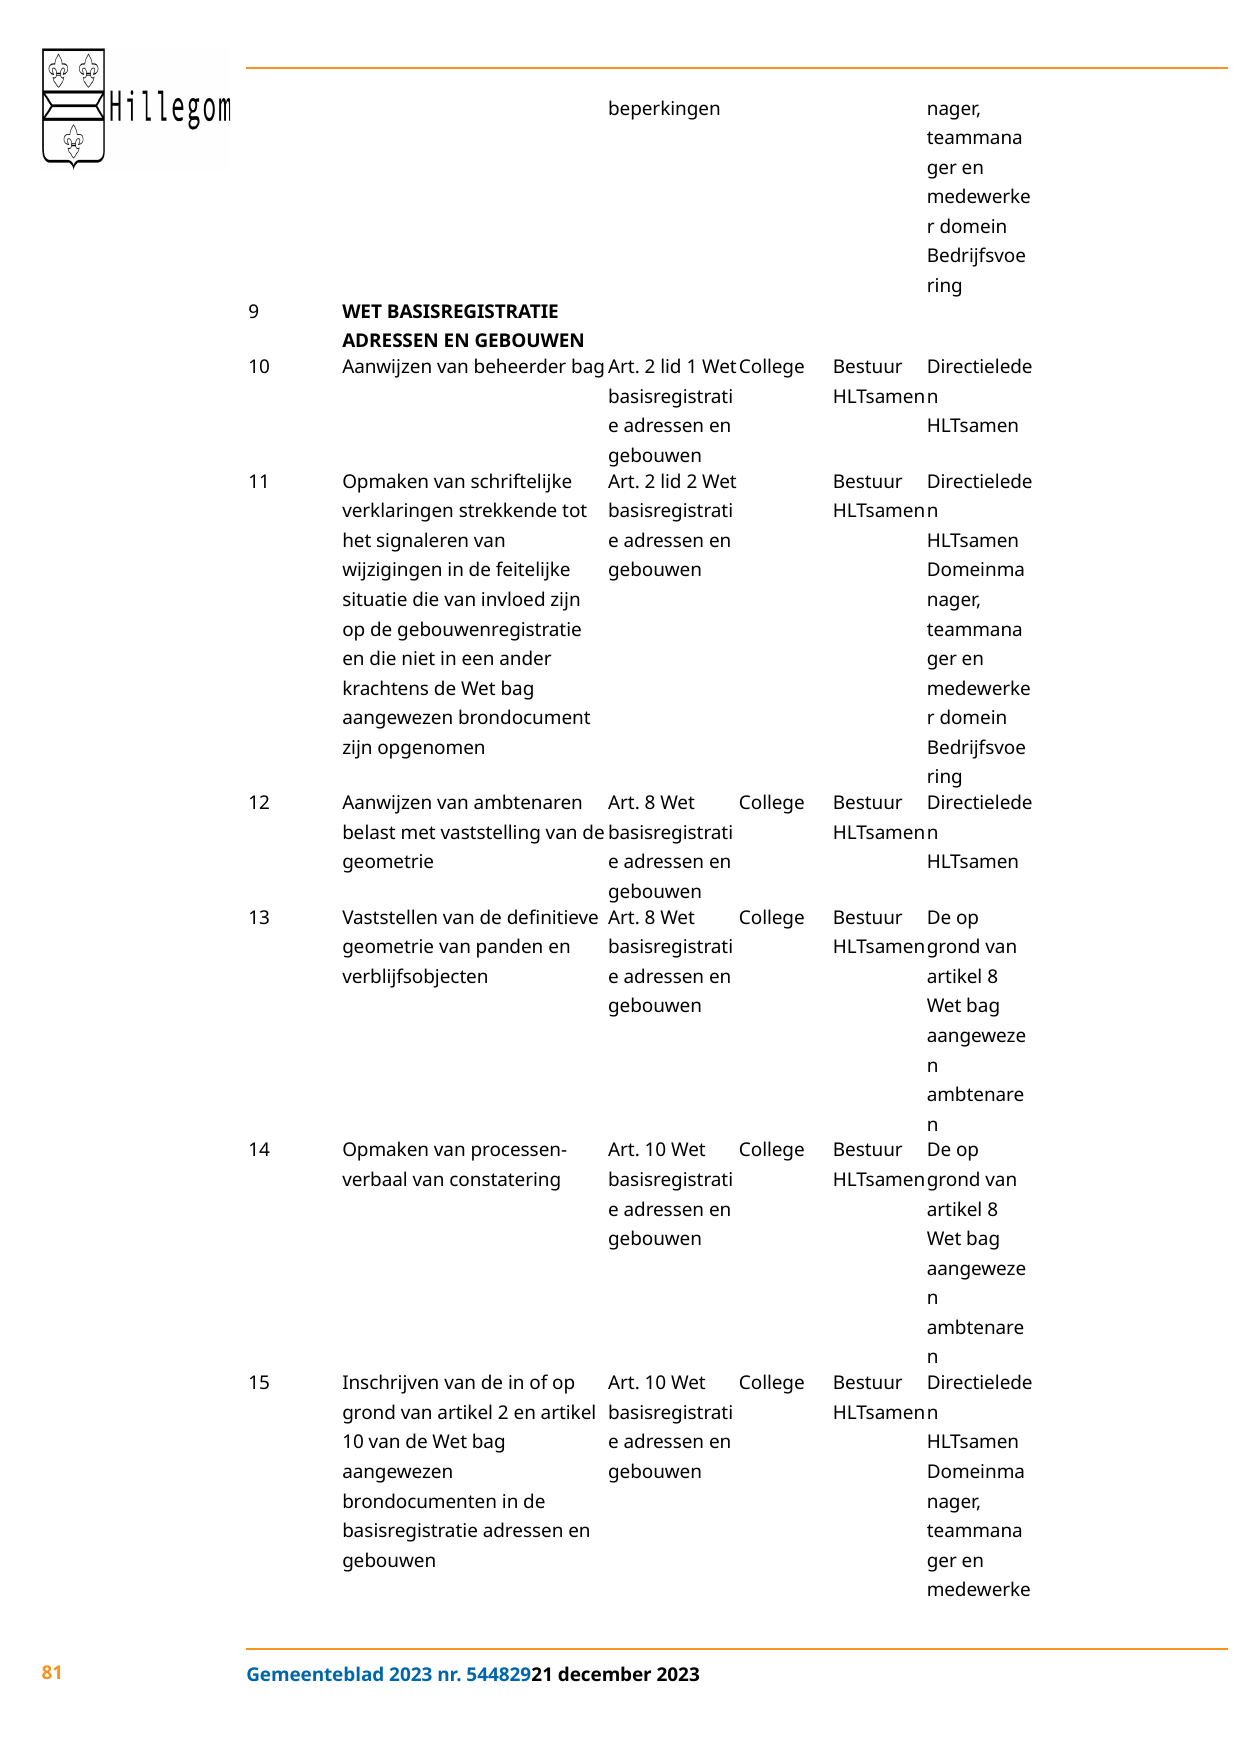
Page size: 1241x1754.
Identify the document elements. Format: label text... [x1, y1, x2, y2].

table_cell 14 [248, 1137, 342, 1369]
table_cell Directieleden HLTsamen Domeinmanager, teammanager en medewerker domein Bedrijfsvoering [927, 468, 1033, 789]
table_cell 15 [248, 1370, 342, 1602]
table_cell Directieleden HLTsamen Domeinmanager, teammanager en medewerke [927, 1370, 1033, 1602]
table_cell Art. 2 lid 2 Wet basisregistratie adressen en gebouwen [608, 468, 739, 789]
table_cell [1033, 1370, 1152, 1602]
table_cell [739, 468, 833, 789]
table_cell 10 [248, 353, 342, 468]
table_cell [1033, 789, 1152, 904]
table_cell Art. 2 lid 1 Wet basisregistratie adressen en gebouwen [608, 353, 739, 468]
table_cell [833, 95, 927, 298]
table_cell [1033, 95, 1152, 298]
table_cell [1033, 1137, 1152, 1369]
table_cell [608, 298, 739, 353]
table_cell Directieleden HLTsamen [927, 353, 1033, 468]
table_cell Bestuur HLTsamen [833, 904, 927, 1137]
table_cell 13 [248, 904, 342, 1137]
table_cell De op grond van artikel 8 Wet bag aangewezen ambtenaren [927, 1137, 1033, 1369]
table_cell [1033, 904, 1152, 1137]
table_cell Inschrijven van de in of op grond van artikel 2 en artikel 10 van de Wet bag aangewezen brondocumenten in de basisregistratie adressen en gebouwen [342, 1370, 608, 1602]
table_cell [248, 95, 342, 298]
table_cell [739, 298, 833, 353]
table_cell 9 [248, 298, 342, 353]
table_cell Directieleden HLTsamen [927, 789, 1033, 904]
table_cell [739, 95, 833, 298]
table_cell WET BASISREGISTRATIE ADRESSEN EN GEBOUWEN [342, 298, 608, 353]
table_cell Bestuur HLTsamen [833, 468, 927, 789]
table_cell Vaststellen van de definitieve geometrie van panden en verblijfsobjecten [342, 904, 608, 1137]
table_cell Bestuur HLTsamen [833, 353, 927, 468]
table_cell [927, 298, 1033, 353]
table_cell College [739, 353, 833, 468]
table_cell [1033, 353, 1152, 468]
table_cell College [739, 904, 833, 1137]
table_cell Bestuur HLTsamen [833, 789, 927, 904]
table_cell beperkingen [608, 95, 739, 298]
table_cell Art. 10 Wet basisregistratie adressen en gebouwen [608, 1137, 739, 1369]
table_cell nager, teammanager en medewerker domein Bedrijfsvoering [927, 95, 1033, 298]
table_cell College [739, 789, 833, 904]
table_cell Bestuur HLTsamen [833, 1137, 927, 1369]
table_cell De op grond van artikel 8 Wet bag aangewezen ambtenaren [927, 904, 1033, 1137]
table_cell Opmaken van schriftelijke verklaringen strekkende tot het signaleren van wijzigingen in de feitelijke situatie die van invloed zijn op de gebouwenregistratie en die niet in een ander krachtens de Wet bag aangewezen brondocument zijn opgenomen [342, 468, 608, 789]
table_cell [1033, 298, 1152, 353]
table_cell 12 [248, 789, 342, 904]
table_cell 11 [248, 468, 342, 789]
picture [41, 47, 231, 172]
table_cell Art. 8 Wet basisregistratie adressen en gebouwen [608, 789, 739, 904]
table_cell [833, 298, 927, 353]
table_cell College [739, 1370, 833, 1602]
table_cell College [739, 1137, 833, 1369]
table_cell [342, 95, 608, 298]
table_cell Aanwijzen van ambtenaren belast met vaststelling van de geometrie [342, 789, 608, 904]
table_cell Art. 8 Wet basisregistratie adressen en gebouwen [608, 904, 739, 1137]
table_cell [1033, 468, 1152, 789]
table_cell Art. 10 Wet basisregistratie adressen en gebouwen [608, 1370, 739, 1602]
table_cell Opmaken van processen-verbaal van constatering [342, 1137, 608, 1369]
table_cell Bestuur HLTsamen [833, 1370, 927, 1602]
table_cell Aanwijzen van beheerder bag [342, 353, 608, 468]
